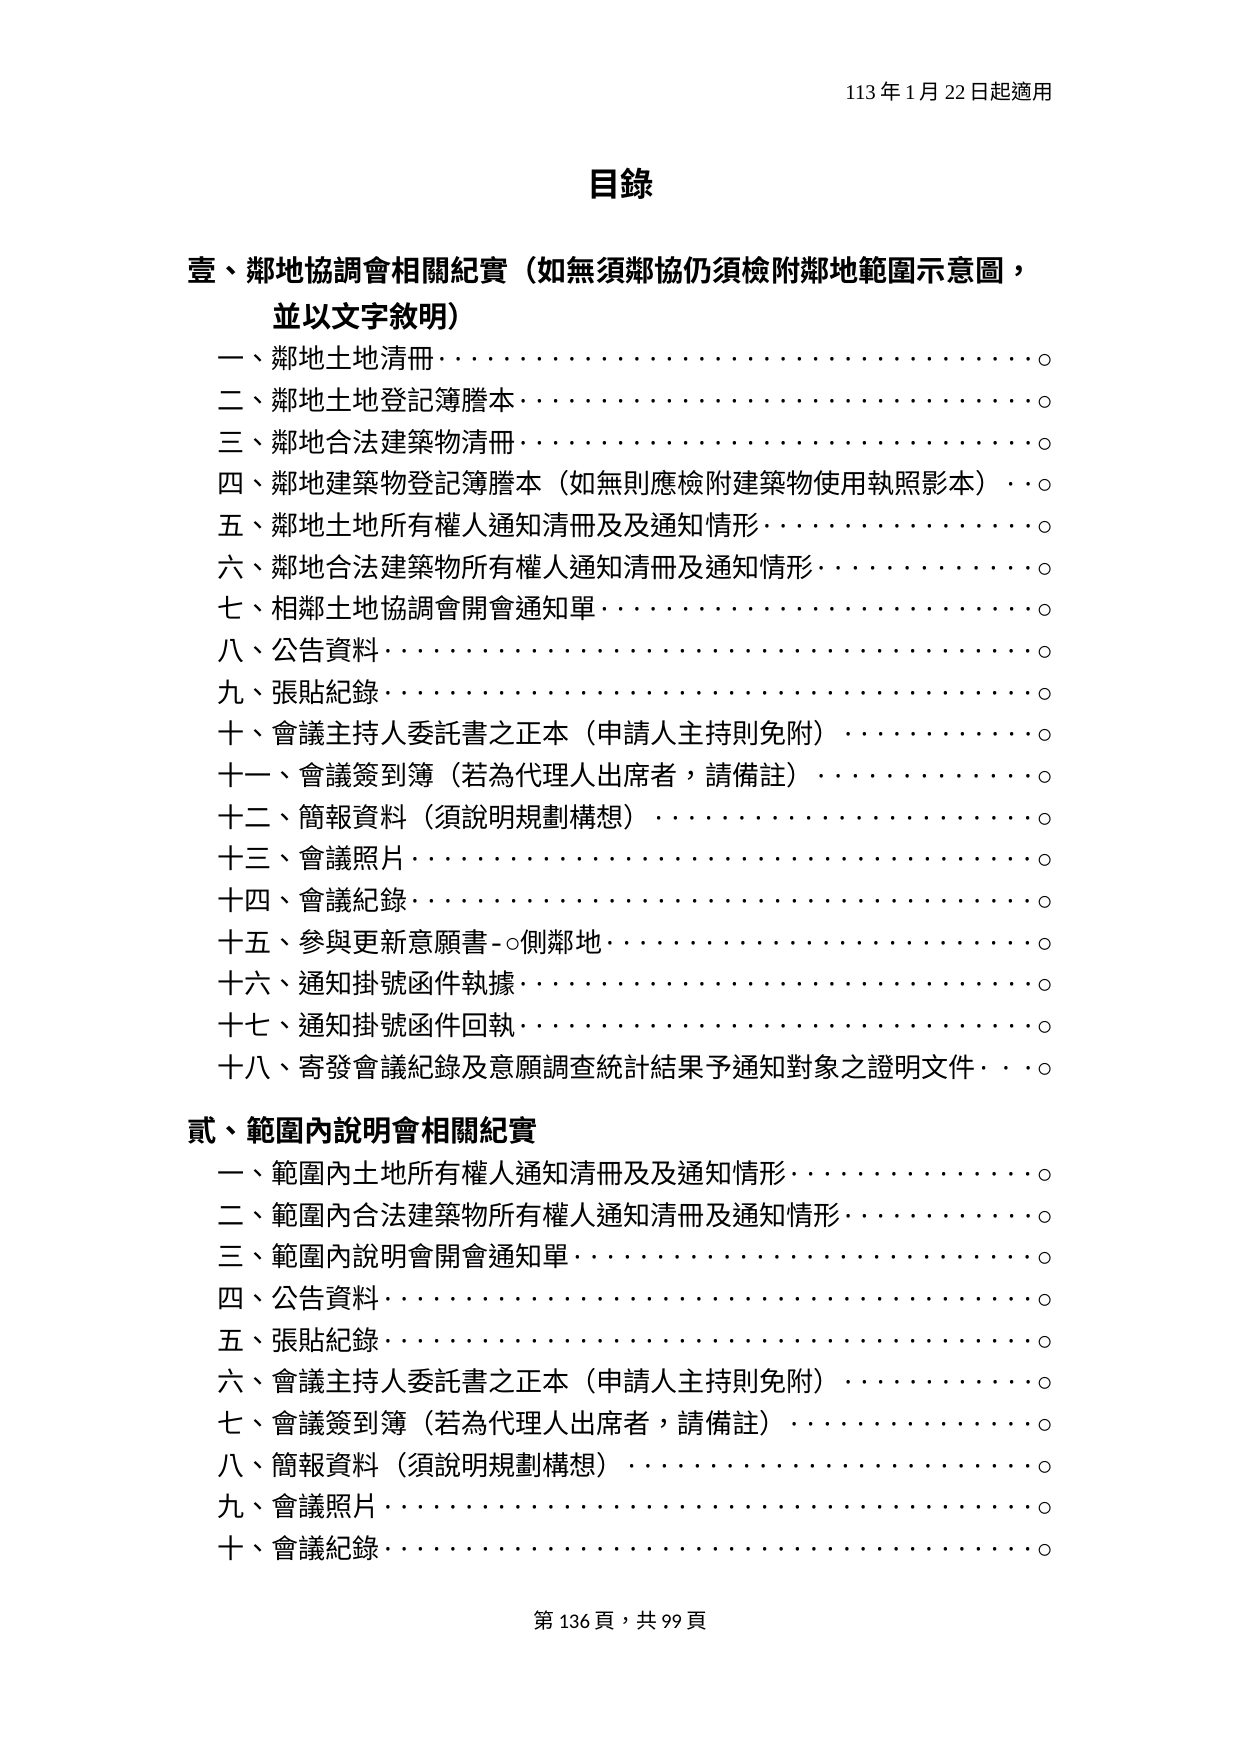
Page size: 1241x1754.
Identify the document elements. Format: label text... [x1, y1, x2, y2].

text 十六、通知掛號函件執據 ○ [217, 961, 1053, 1002]
text 十四、會議紀錄 ○ [217, 877, 1053, 919]
text 六、鄰地合法建築物所有權人通知清冊及通知情形 ○ [217, 544, 1053, 586]
text 九、張貼紀錄 ○ [217, 669, 1053, 711]
text 六、會議主持人委託書之正本（申請人主持則免附） ○ [217, 1358, 1053, 1400]
text 五、張貼紀錄 ○ [217, 1317, 1053, 1358]
text 十八、寄發會議紀錄及意願調查統計結果予通知對象之證明文件 ○ [217, 1044, 1053, 1086]
text 十、會議主持人委託書之正本（申請人主持則免附） ○ [217, 711, 1053, 752]
text 八、簡報資料（須說明規劃構想） ○ [217, 1442, 1053, 1483]
text 三、鄰地合法建築物清冊 ○ [217, 419, 1053, 461]
text 七、會議簽到簿（若為代理人出席者，請備註） ○ [217, 1400, 1053, 1442]
text 九、會議照片 ○ [217, 1483, 1053, 1525]
text 七、相鄰土地協調會開會通知單 ○ [217, 586, 1053, 627]
text 四、鄰地建築物登記簿謄本（如無則應檢附建築物使用執照影本） ○ [217, 461, 1053, 502]
text 十、會議紀錄 ○ [217, 1525, 1053, 1567]
text 四、公告資料 ○ [217, 1275, 1053, 1317]
text 壹、鄰地協調會相關紀實（如無須鄰協仍須檢附鄰地範圍示意圖，並以文字敘明） [187, 244, 1053, 336]
text 二、鄰地土地登記簿謄本 ○ [217, 377, 1053, 419]
text 目錄 [187, 158, 1053, 206]
text 十一、會議簽到簿（若為代理人出席者，請備註） ○ [217, 752, 1053, 794]
text 三、範圍內說明會開會通知單 ○ [217, 1233, 1053, 1275]
text 貳、範圍內說明會相關紀實 [187, 1104, 1053, 1150]
text 八、公告資料 ○ [217, 627, 1053, 669]
text 五、鄰地土地所有權人通知清冊及及通知情形 ○ [217, 502, 1053, 544]
text 十五、參與更新意願書-○側鄰地 ○ [217, 919, 1053, 961]
text 二、範圍內合法建築物所有權人通知清冊及通知情形 ○ [217, 1192, 1053, 1233]
text 一、鄰地土地清冊 ○ [217, 336, 1053, 377]
text 十二、簡報資料（須說明規劃構想） ○ [217, 794, 1053, 836]
text 十三、會議照片 ○ [217, 836, 1053, 877]
text 十七、通知掛號函件回執 ○ [217, 1002, 1053, 1044]
text 一、範圍內土地所有權人通知清冊及及通知情形 ○ [217, 1150, 1053, 1192]
